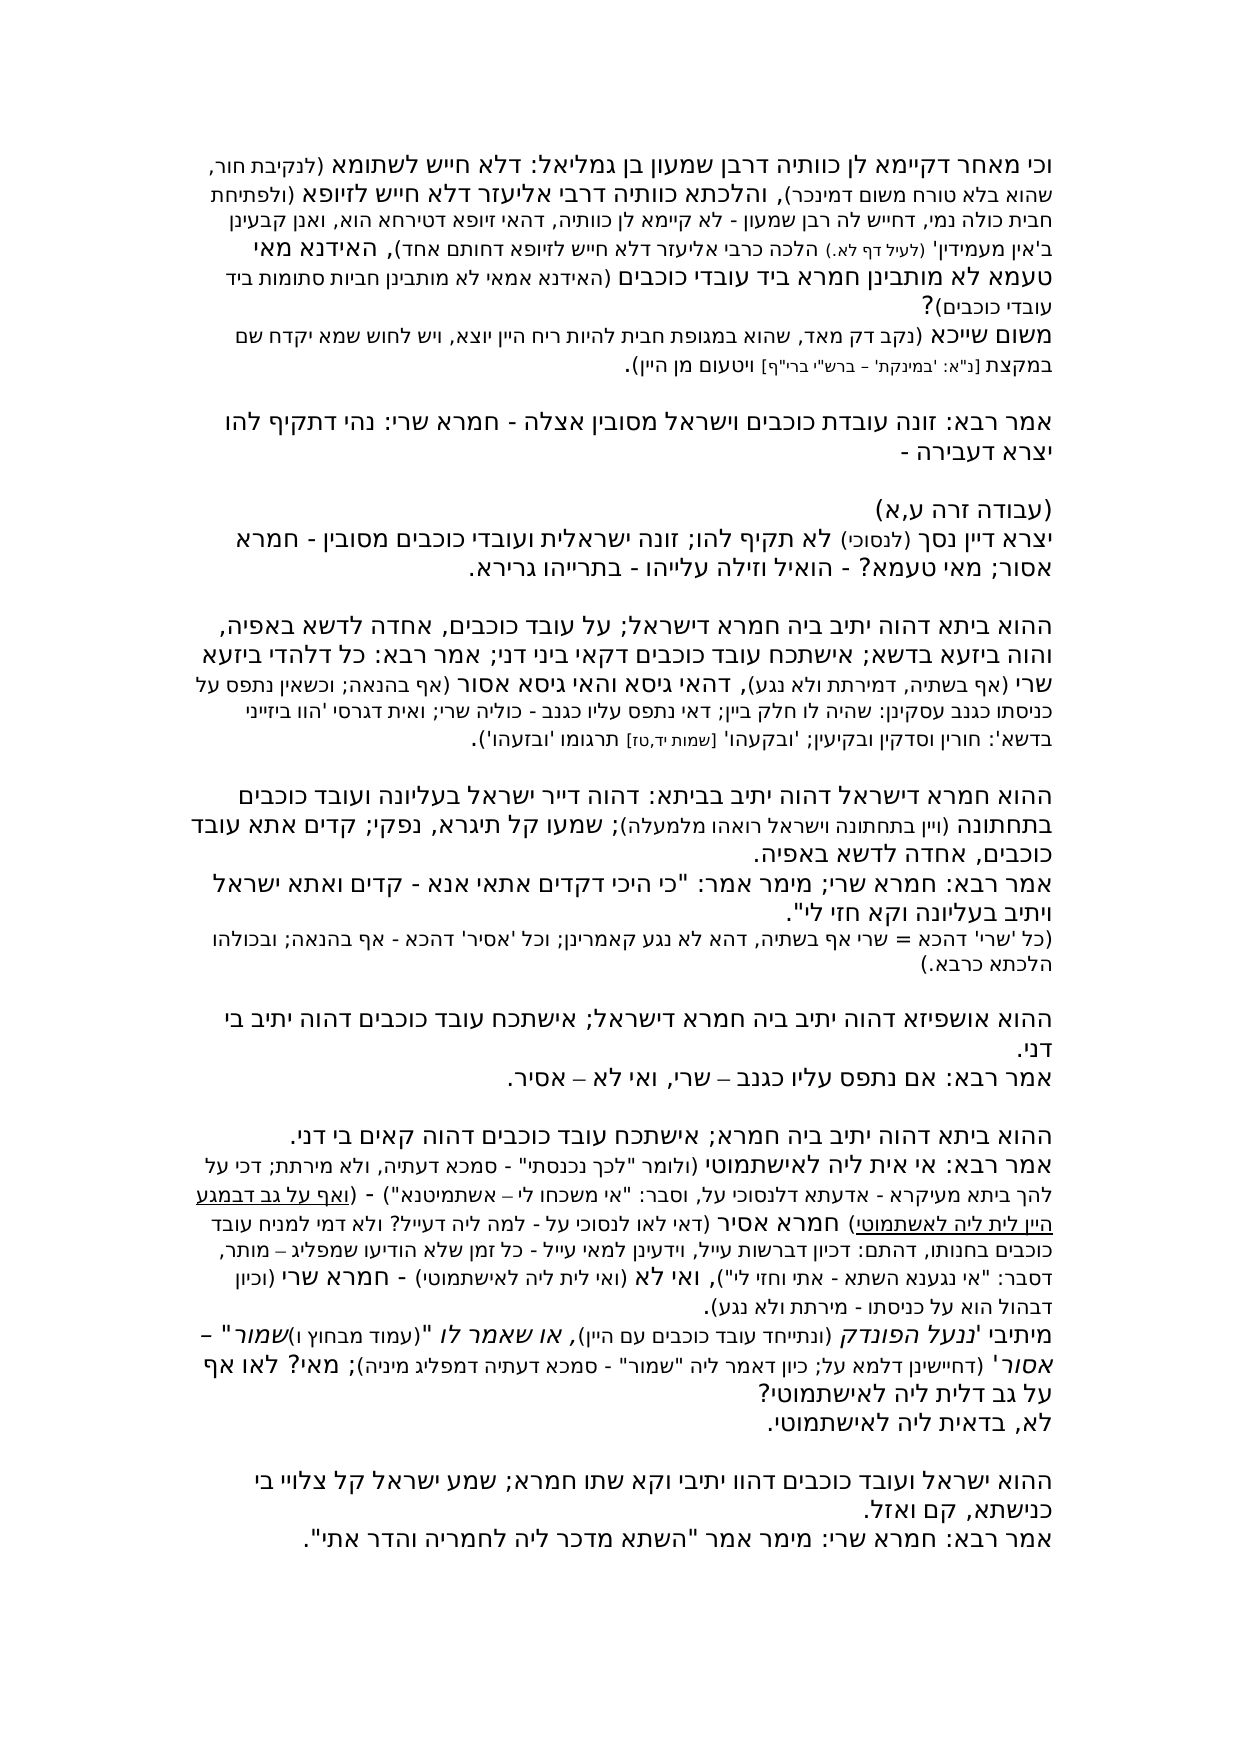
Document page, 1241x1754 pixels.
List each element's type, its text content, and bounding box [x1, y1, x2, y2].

text ההוא אושפיזא דהוה יתיב ביה חמרא דישראל; אישתכח עובד כוכבים דהוה יתיב בי דני. [187, 1005, 1053, 1063]
text אמר רבא: אם נתפס עליו כגנב – שרי, ואי לא – אסיר. [187, 1063, 1053, 1092]
text ההוא ביתא דהוה יתיב ביה חמרא דישראל; על עובד כוכבים, אחדה לדשא באפיה, והוה ביזעא בדשא; אישתכח עובד כוכבים דקאי ביני דני; אמר רבא: כל דלהדי ביזעא שרי (אף בשתיה, דמירתת ולא נגע), דהאי גיסא והאי גיסא אסור (אף בהנאה; וכשאין נתפס על כניסתו כגנב עסקינן: שהיה לו חלק ביין; דאי נתפס עליו כגנב - כוליה שרי; ואית דגרסי 'הוו ביזייני בדשא': חורין וסדקין ובקיעין; 'ובקעהו' [שמות יד,טז] תרגומו 'ובזעהו'). [187, 611, 1053, 752]
text לא, בדאית ליה לאישתמוטי. [187, 1408, 1053, 1437]
text (כל 'שרי' דהכא = שרי אף בשתיה, דהא לא נגע קאמרינן; וכל 'אסיר' דהכא - אף בהנאה; ובכולהו הלכתא כרבא.) [187, 927, 1053, 976]
text וכי מאחר דקיימא לן כוותיה דרבן שמעון בן גמליאל: דלא חייש לשתומא (לנקיבת חור, שהוא בלא טורח משום דמינכר), והלכתא כוותיה דרבי אליעזר דלא חייש לזיופא (ולפתיחת חבית כולה נמי, דחייש לה רבן שמעון - לא קיימא לן כוותיה, דהאי זיופא דטירחא הוא, ואנן קבעינן ב'אין מעמידין' (לעיל דף לא.) הלכה כרבי אליעזר דלא חייש לזיופא דחותם אחד), האידנא מאי טעמא לא מותבינן חמרא ביד עובדי כוכבים (האידנא אמאי לא מותבינן חביות סתומות ביד עובדי כוכבים)? [187, 150, 1053, 321]
text אמר רבא: חמרא שרי: מימר אמר "השתא מדכר ליה לחמריה והדר אתי". [187, 1525, 1053, 1554]
text משום שייכא (נקב דק מאד, שהוא במגופת חבית להיות ריח היין יוצא, ויש לחוש שמא יקדח שם במקצת [נ"א: 'במינקת' – ברש"י ברי"ף] ויטעום מן היין). [187, 321, 1053, 379]
text ההוא חמרא דישראל דהוה יתיב בביתא: דהוה דייר ישראל בעליונה ועובד כוכבים בתחתונה (ויין בתחתונה וישראל רואהו מלמעלה); שמעו קל תיגרא, נפקי; קדים אתא עובד כוכבים, אחדה לדשא באפיה. [187, 781, 1053, 869]
text מיתיבי 'ננעל הפונדק (ונתייחד עובד כוכבים עם היין), או שאמר לו "(עמוד מבחוץ ו)שמור" – אסור' (דחיישינן דלמא על; כיון דאמר ליה "שמור" - סמכא דעתיה דמפליג מיניה); מאי? לאו אף על גב דלית ליה לאישתמוטי? [187, 1321, 1053, 1408]
text ההוא ביתא דהוה יתיב ביה חמרא; אישתכח עובד כוכבים דהוה קאים בי דני. [187, 1121, 1053, 1150]
text ההוא ישראל ועובד כוכבים דהוו יתיבי וקא שתו חמרא; שמע ישראל קל צלויי בי כנישתא, קם ואזל. [187, 1466, 1053, 1525]
text אמר רבא: חמרא שרי; מימר אמר: "כי היכי דקדים אתאי אנא - קדים ואתא ישראל ויתיב בעליונה וקא חזי לי". [187, 869, 1053, 927]
text יצרא דיין נסך (לנסוכי) לא תקיף להו; זונה ישראלית ועובדי כוכבים מסובין - חמרא אסור; מאי טעמא? - הואיל וזילה עלייהו - בתרייהו גרירא. [187, 524, 1053, 582]
text (עבודה זרה ע,א) [187, 495, 1053, 524]
text אמר רבא: אי אית ליה לאישתמוטי (ולומר "לכך נכנסתי" - סמכא דעתיה, ולא מירתת; דכי על להך ביתא מעיקרא - אדעתא דלנסוכי על, וסבר: "אי משכחו לי – אשתמיטנא") - (ואף על גב דבמגע היין לית ליה לאשתמוטי) חמרא אסיר (דאי לאו לנסוכי על - למה ליה דעייל? ולא דמי למניח עובד כוכבים בחנותו, דהתם: דכיון דברשות עייל, וידעינן למאי עייל - כל זמן שלא הודיעו שמפליג – מותר, דסבר: "אי נגענא השתא - אתי וחזי לי"), ואי לא (ואי לית ליה לאישתמוטי) - חמרא שרי (וכיון דבהול הוא על כניסתו - מירתת ולא נגע). [187, 1150, 1053, 1321]
text אמר רבא: זונה עובדת כוכבים וישראל מסובין אצלה - חמרא שרי: נהי דתקיף להו יצרא דעבירה - [187, 408, 1053, 466]
